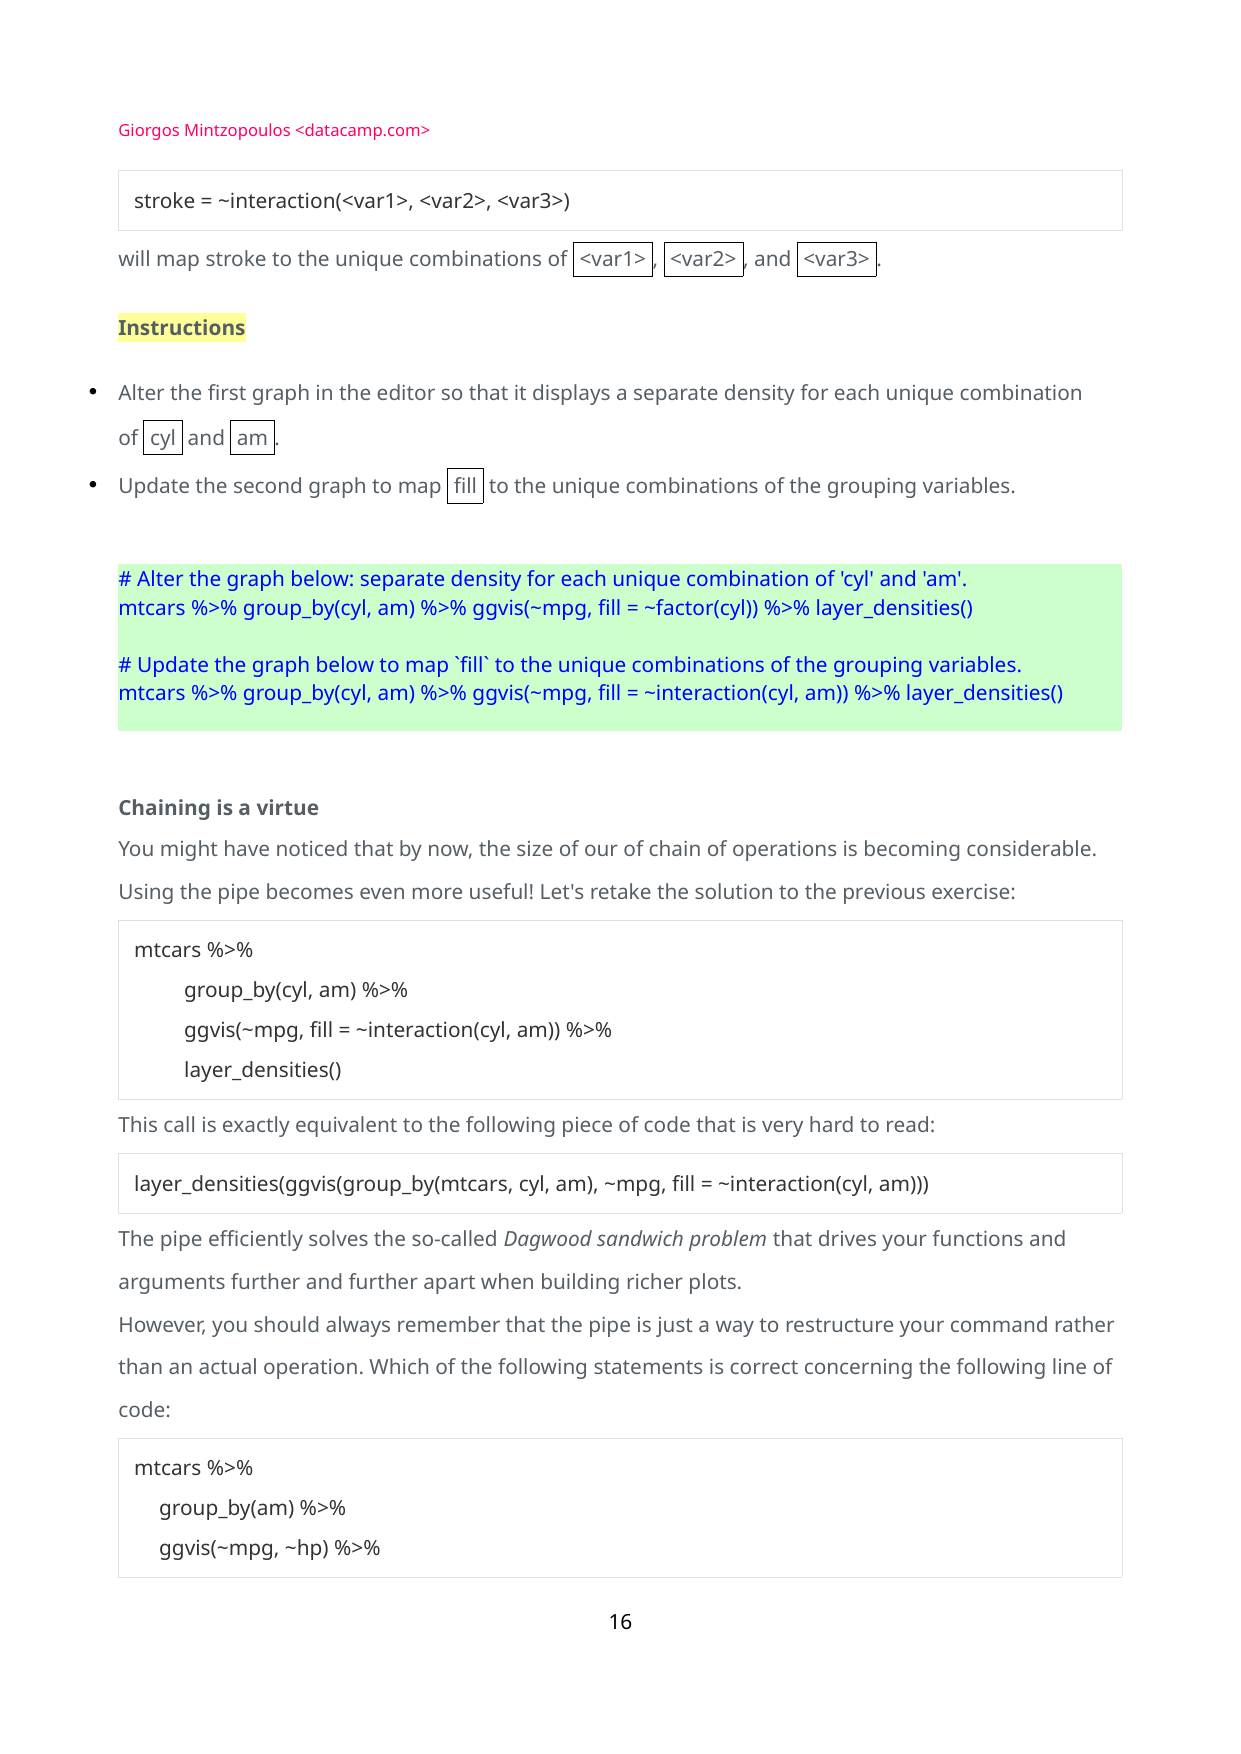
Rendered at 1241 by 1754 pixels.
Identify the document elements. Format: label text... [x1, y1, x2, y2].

text This call is exactly equivalent to the following piece of code that is very hard to read: [118, 1111, 1122, 1139]
subtitle Chaining is a virtue [118, 793, 1122, 822]
text stroke = ~interaction(<var1>, <var2>, <var3>) [119, 171, 1122, 230]
list fill [448, 469, 483, 503]
text mtcars %>% group_by(cyl, am) %>% ggvis(~mpg, fill = ~interaction(cyl, am)) %>% layer_densities() [118, 678, 1122, 707]
text , [653, 242, 664, 276]
text layer_densities() [119, 1039, 1122, 1099]
text mtcars %>% [119, 1439, 1122, 1477]
text mtcars %>% group_by(cyl, am) %>% ggvis(~mpg, fill = ~factor(cyl)) %>% layer_densities() [118, 593, 1122, 621]
text The pipe efficiently solves the so-called Dagwood sandwich problem that drives your functions and arguments further and further apart when building richer plots. [118, 1224, 1122, 1296]
text You might have noticed that by now, the size of our of chain of operations is becoming considerable. Using the pipe becomes even more useful! Let's retake the solution to the previous exercise: [118, 834, 1122, 906]
text However, you should always remember that the pipe is just a way to restructure your command rather than an actual operation. Which of the following statements is correct concerning the following line of code: [118, 1310, 1122, 1423]
text layer_densities(ggvis(group_by(mtcars, cyl, am), ~mpg, fill = ~interaction(cyl, am))) [119, 1154, 1122, 1213]
text ggvis(~mpg, ~hp) %>% [119, 1517, 1122, 1577]
list to the unique combinations of the grouping variables. [484, 468, 1122, 503]
text mtcars %>% [119, 921, 1122, 959]
list Update the second graph to map [118, 468, 447, 503]
text . [877, 242, 1122, 276]
text <var1> [574, 243, 652, 276]
text <var3> [798, 243, 876, 276]
text group_by(cyl, am) %>% [119, 959, 1122, 999]
text <var2> [665, 243, 743, 276]
text ggvis(~mpg, fill = ~interaction(cyl, am)) %>% [119, 999, 1122, 1039]
text # Update the graph below to map `fill` to the unique combinations of the grouping variables. [118, 650, 1122, 678]
text , and [744, 242, 797, 276]
text group_by(am) %>% [119, 1477, 1122, 1517]
subtitle Instructions [118, 313, 1122, 342]
text will map stroke to the unique combinations of [118, 242, 573, 276]
text # Alter the graph below: separate density for each unique combination of 'cyl' and 'am'. [118, 564, 1122, 593]
list Alter the first graph in the editor so that it displays a separate density for each unique combination of cyl and am. [118, 378, 1122, 454]
